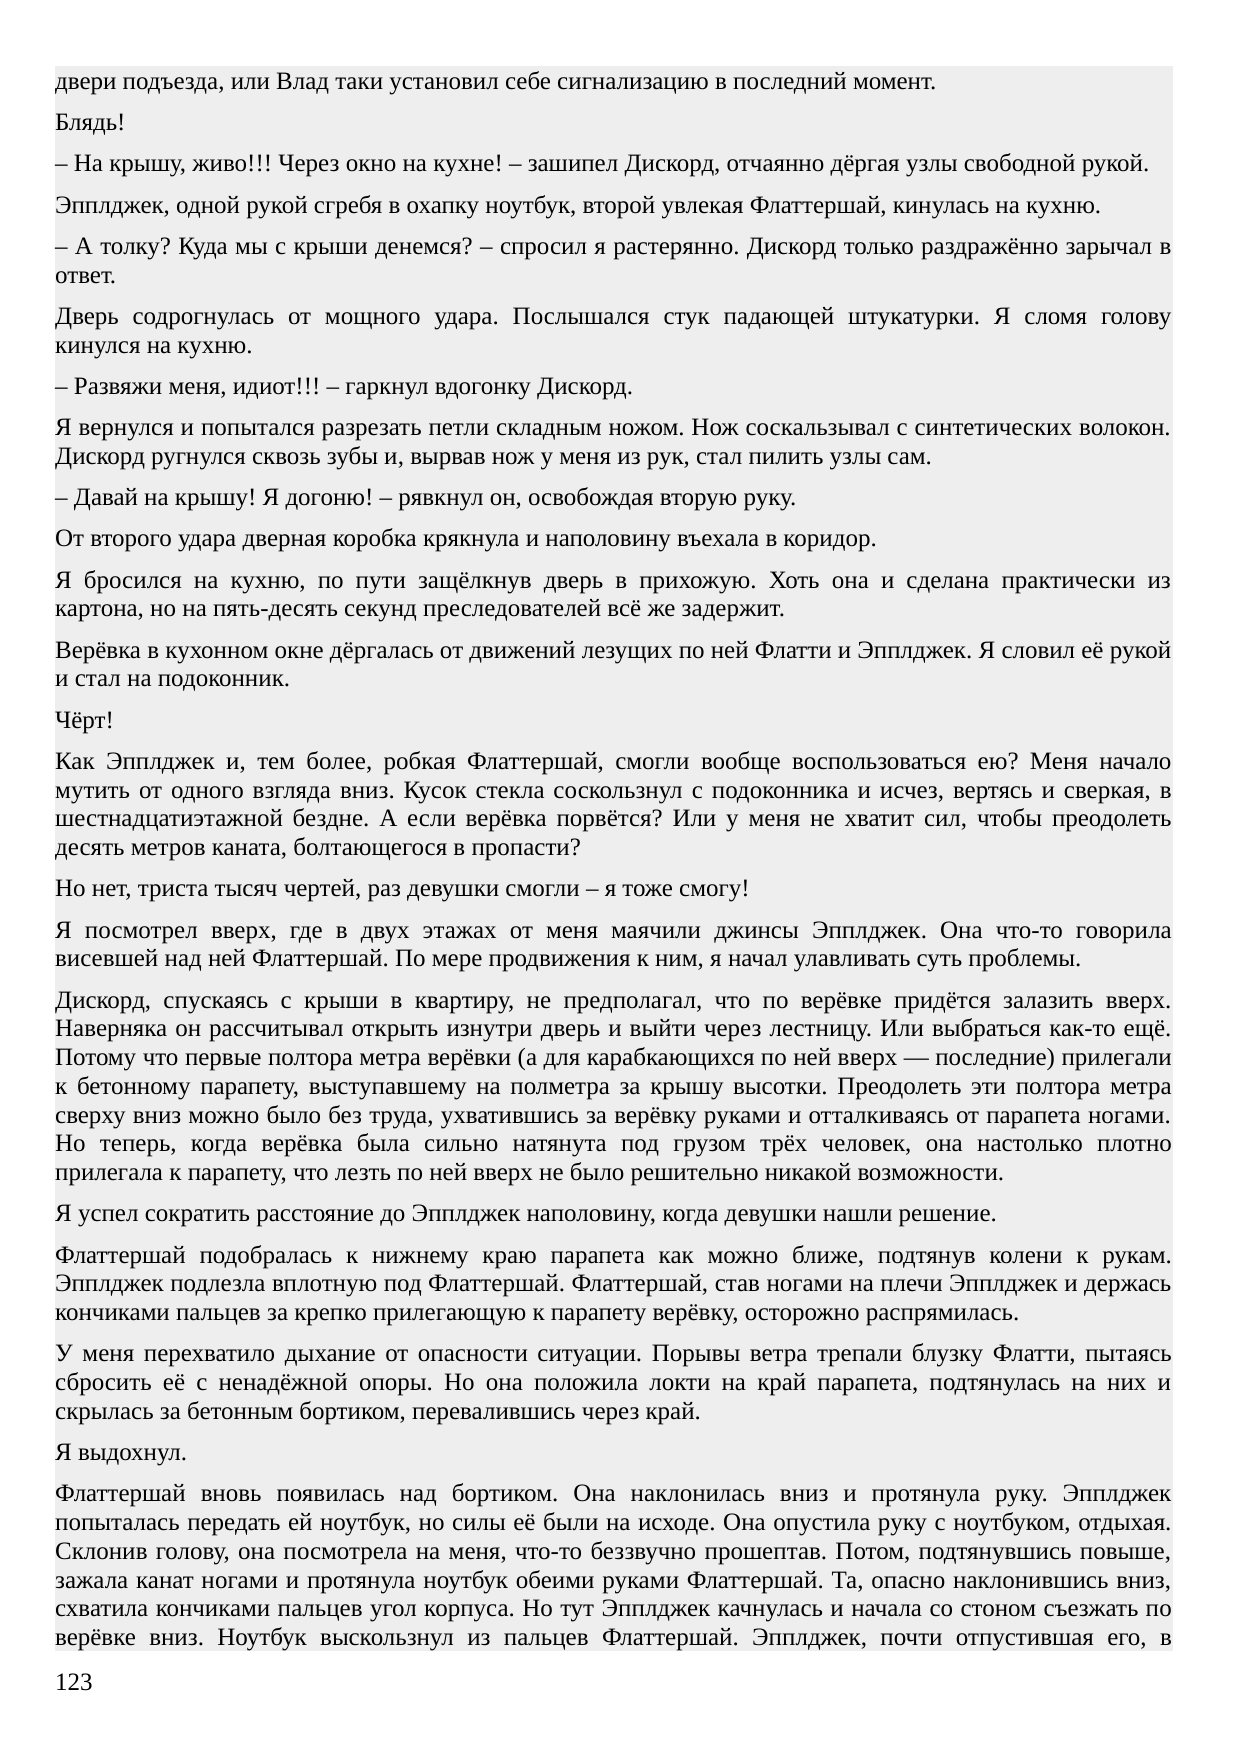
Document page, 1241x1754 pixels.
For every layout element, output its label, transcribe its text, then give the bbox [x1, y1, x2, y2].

text Я посмотрел вверх, где в двух этажах от меня маячили джинсы Эпплджек. Она что-то говорила висевшей над ней Флаттершай. По мере продвижения к ним, я начал улавливать суть проблемы. [55, 915, 1173, 972]
text Я вернулся и попытался разрезать петли складным ножом. Нож соскальзывал с синтетических волокон. Дискорд ругнулся сквозь зубы и, вырвав нож у меня из рук, стал пилить узлы сам. [55, 412, 1173, 470]
text Флаттершай подобралась к нижнему краю парапета как можно ближе, подтянув колени к рукам. Эпплджек подлезла вплотную под Флаттершай. Флаттершай, став ногами на плечи Эпплджек и держась кончиками пальцев за крепко прилегающую к парапету верёвку, осторожно распрямилась. [55, 1240, 1173, 1326]
text – А толку? Куда мы с крыши денемся? – спросил я растерянно. Дискорд только раздражённо зарычал в ответ. [55, 231, 1173, 288]
text Я бросился на кухню, по пути защёлкнув дверь в прихожую. Хоть она и сделана практически из картона, но на пять-десять секунд преследователей всё же задержит. [55, 565, 1173, 622]
text Дверь содрогнулась от мощного удара. Послышался стук падающей штукатурки. Я сломя голову кинулся на кухню. [55, 301, 1173, 358]
text Верёвка в кухонном окне дёргалась от движений лезущих по ней Флатти и Эпплджек. Я словил её рукой и стал на подоконник. [55, 635, 1173, 692]
text Эпплджек, одной рукой сгребя в охапку ноутбук, второй увлекая Флаттершай, кинулась на кухню. [55, 190, 1173, 218]
text – Развяжи меня, идиот!!! – гаркнул вдогонку Дискорд. [55, 371, 1173, 400]
text Я успел сократить расстояние до Эпплджек наполовину, когда девушки нашли решение. [55, 1198, 1173, 1227]
text Как Эпплджек и, тем более, робкая Флаттершай, смогли вообще воспользоваться ею? Меня начало мутить от одного взгляда вниз. Кусок стекла соскользнул с подоконника и исчез, вертясь и сверкая, в шестнадцатиэтажной бездне. А если верёвка порвётся? Или у меня не хватит сил, чтобы преодолеть десять метров каната, болтающегося в пропасти? [55, 746, 1173, 861]
text У меня перехватило дыхание от опасности ситуации. Порывы ветра трепали блузку Флатти, пытаясь сбросить её с ненадёжной опоры. Но она положила локти на край парапета, подтянулась на них и скрылась за бетонным бортиком, перевалившись через край. [55, 1338, 1173, 1425]
text От второго удара дверная коробка крякнула и наполовину въехала в коридор. [55, 523, 1173, 552]
text Чёрт! [55, 705, 1173, 733]
text Дискорд, спускаясь с крыши в квартиру, не предполагал, что по верёвке придётся залазить вверх. Наверняка он рассчитывал открыть изнутри дверь и выйти через лестницу. Или выбраться как-то ещё. Потому что первые полтора метра верёвки (а для карабкающихся по ней вверх — последние) прилегали к бетонному парапету, выступавшему на полметра за крышу высотки. Преодолеть эти полтора метра сверху вниз можно было без труда, ухватившись за верёвку руками и отталкиваясь от парапета ногами. Но теперь, когда верёвка была сильно натянута под грузом трёх человек, она настолько плотно прилегала к парапету, что лезть по ней вверх не было решительно никакой возможности. [55, 985, 1173, 1186]
text Флаттершай вновь появилась над бортиком. Она наклонилась вниз и протянула руку. Эпплджек попыталась передать ей ноутбук, но силы её были на исходе. Она опустила руку с ноутбуком, отдыхая. Склонив голову, она посмотрела на меня, что-то беззвучно прошептав. Потом, подтянувшись повыше, зажала канат ногами и протянула ноутбук обеими руками Флаттершай. Та, опасно наклонившись вниз, схватила кончиками пальцев угол корпуса. Но тут Эпплджек качнулась и начала со стоном съезжать по верёвке вниз. Ноутбук выскользнул из пальцев Флаттершай. Эпплджек, почти отпустившая его, в [55, 1478, 1173, 1651]
text – Давай на крышу! Я догоню! – рявкнул он, освобождая вторую руку. [55, 482, 1173, 511]
text Но нет, триста тысяч чертей, раз девушки смогли – я тоже смогу! [55, 873, 1173, 902]
text Я выдохнул. [55, 1437, 1173, 1466]
text – На крышу, живо!!! Через окно на кухне! – зашипел Дискорд, отчаянно дёргая узлы свободной рукой. [55, 148, 1173, 177]
text Блядь! [55, 107, 1173, 136]
text двери подъезда, или Влад таки установил себе сигнализацию в последний момент. [55, 66, 1173, 95]
